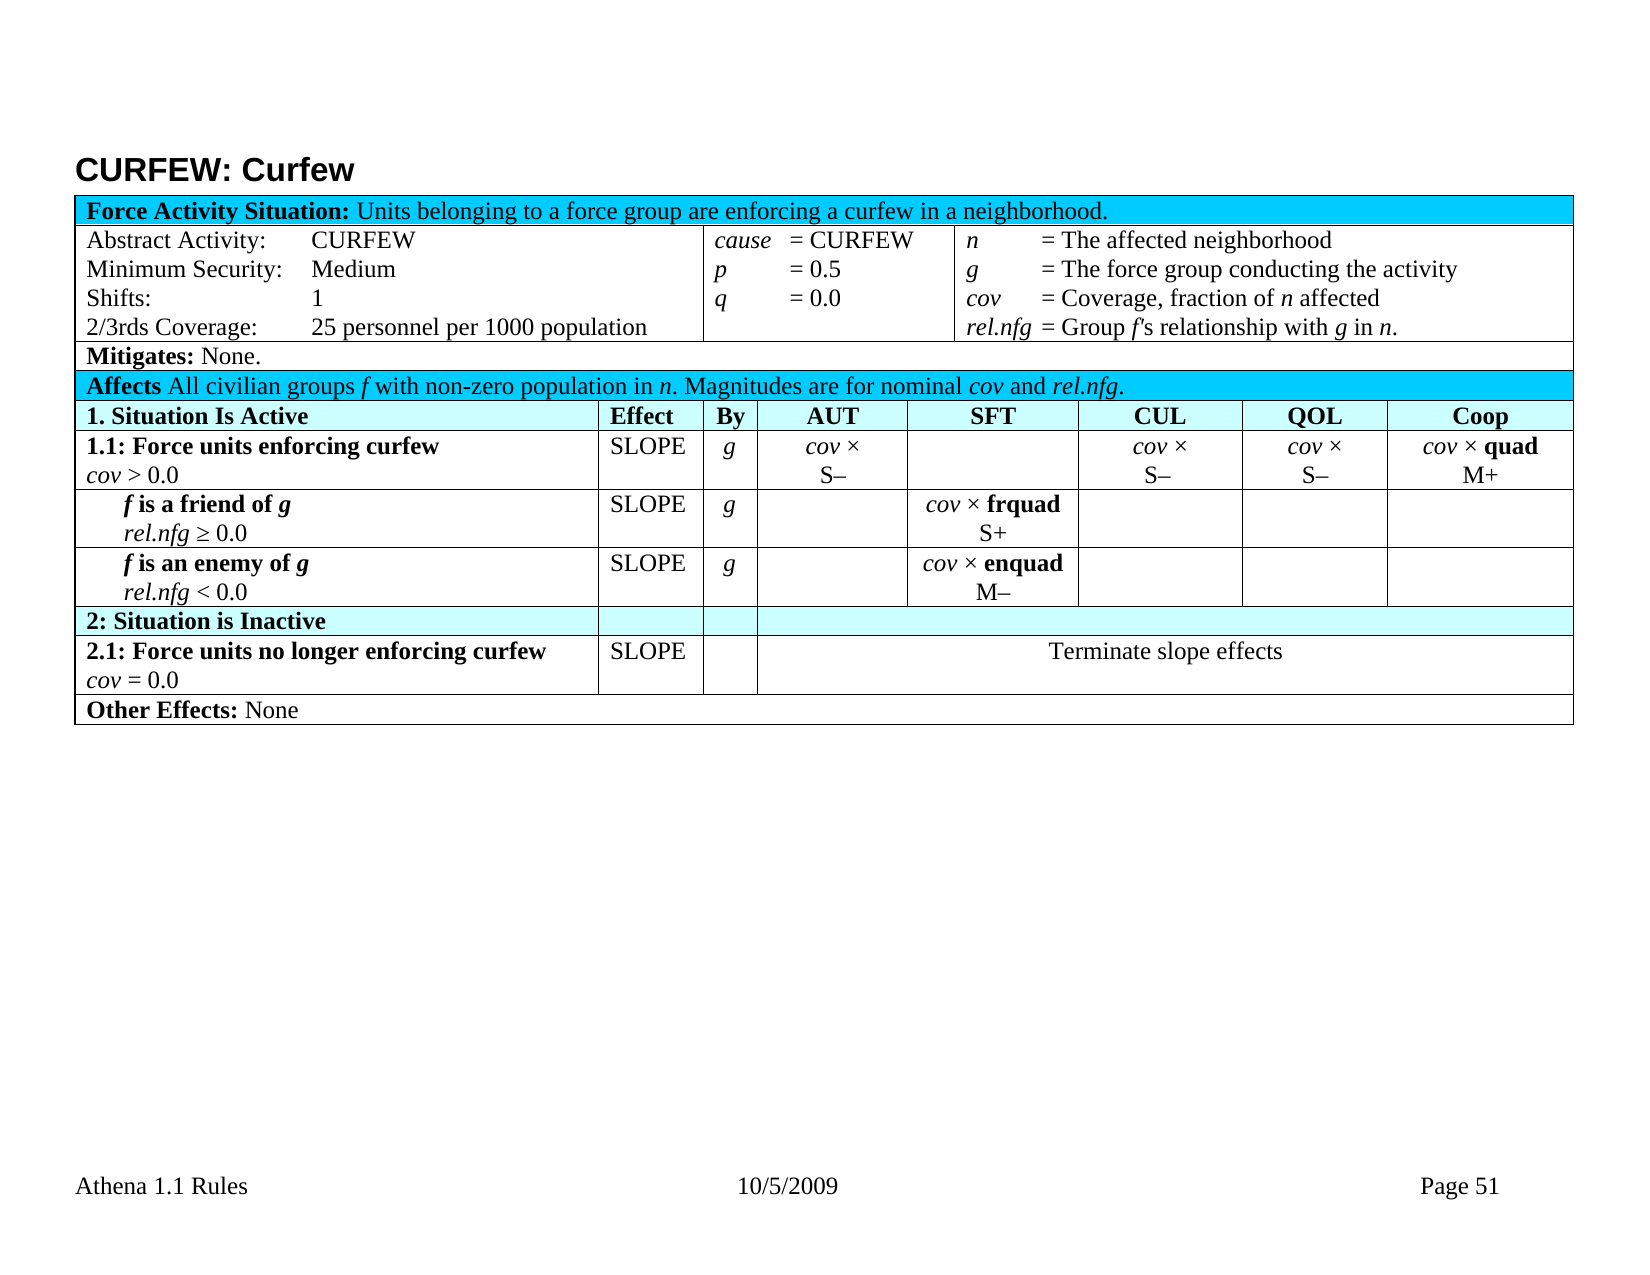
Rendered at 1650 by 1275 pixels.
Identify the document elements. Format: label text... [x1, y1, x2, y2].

table_cell SLOPE [599, 548, 703, 606]
table_cell cov × frquad S+ [908, 490, 1078, 547]
table_cell 2.1: Force units no longer enforcing curfew cov = 0.0 [76, 636, 598, 694]
table_cell f is a friend of g rel.nfg ≥ 0.0 [76, 490, 598, 547]
table_cell g [704, 431, 757, 488]
table_cell Mitigates: None. [76, 342, 1573, 370]
table_cell n = The affected neighborhood g = The force group conducting the activity cov = Coverage, fraction of n affected rel.nfg = Group f's relationship with g in n. [955, 226, 1573, 341]
table_cell SLOPE [599, 636, 703, 694]
table_cell By [704, 401, 757, 430]
table_cell [1243, 490, 1387, 547]
table_cell [1388, 490, 1573, 547]
table_cell SFT [908, 401, 1078, 430]
table_cell cov × quad M+ [1388, 431, 1573, 488]
table_cell g [704, 548, 757, 606]
table_cell QOL [1243, 401, 1387, 430]
table_cell [1388, 548, 1573, 606]
table_cell Terminate slope effects [758, 636, 1573, 694]
table_cell Other Effects: None [76, 695, 1573, 724]
table_cell Abstract Activity: CURFEW Minimum Security: Medium Shifts: 1 2/3rds Coverage: 25 personnel per 1000 population [76, 226, 703, 341]
table_cell [908, 431, 1078, 488]
table_cell f is an enemy of g rel.nfg < 0.0 [76, 548, 598, 606]
table_cell [758, 490, 907, 547]
table_cell cov × S– [1243, 431, 1387, 488]
table_cell SLOPE [599, 490, 703, 547]
table_cell [704, 607, 757, 635]
table_cell SLOPE [599, 431, 703, 488]
table_cell cov × S– [1079, 431, 1242, 488]
text CURFEW: Curfew [75, 150, 1575, 188]
table_cell [599, 607, 703, 635]
table_cell Affects All civilian groups f with non-zero population in n. Magnitudes are for nominal cov and rel.nfg. [76, 371, 1573, 400]
table_cell [758, 607, 1573, 635]
table_cell 2: Situation is Inactive [76, 607, 598, 635]
table_header Force Activity Situation: Units belonging to a force group are enforcing a curfew in a neighborhood. [76, 196, 1573, 224]
table_cell Coop [1388, 401, 1573, 430]
table_cell [758, 548, 907, 606]
table_cell g [704, 490, 757, 547]
table_cell cause = CURFEW p = 0.5 q = 0.0 [704, 226, 954, 341]
table_cell CUL [1079, 401, 1242, 430]
table_cell [1079, 548, 1242, 606]
table_cell [1079, 490, 1242, 547]
table_cell Effect [599, 401, 703, 430]
table_cell [704, 636, 757, 694]
table_cell AUT [758, 401, 907, 430]
table_cell 1. Situation Is Active [76, 401, 598, 430]
table_cell [1243, 548, 1387, 606]
table_cell cov × S– [758, 431, 907, 488]
table_cell cov × enquad M– [908, 548, 1078, 606]
table_cell 1.1: Force units enforcing curfew cov > 0.0 [76, 431, 598, 488]
